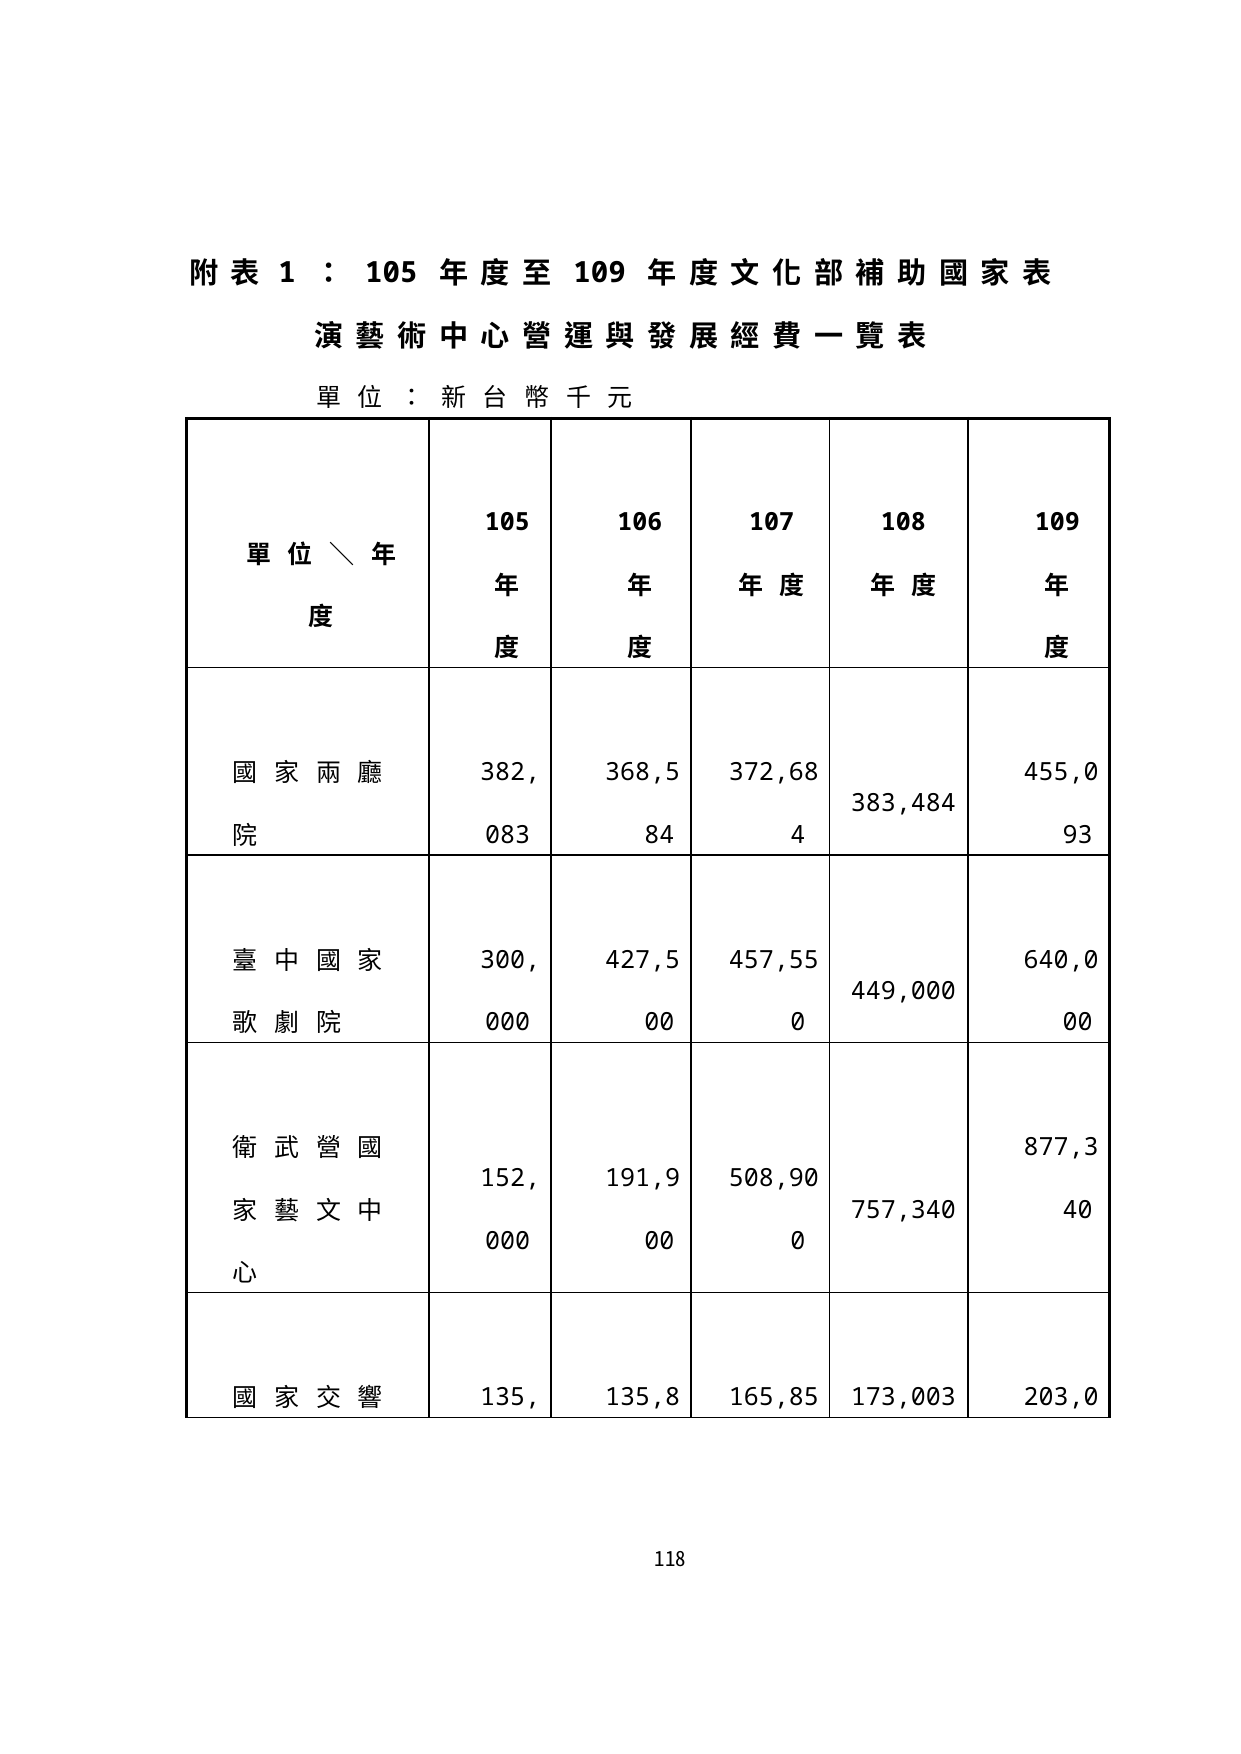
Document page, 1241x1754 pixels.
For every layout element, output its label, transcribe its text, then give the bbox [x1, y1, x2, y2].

table_cell 152,000 [430, 1043, 550, 1292]
table_cell 372,684 [692, 668, 829, 854]
table_cell 臺中國家歌劇院 [188, 856, 428, 1042]
table_cell 383,484 [830, 668, 967, 854]
table_header 107年度 [692, 420, 829, 667]
table_cell 368,584 [552, 668, 690, 854]
table_cell 457,550 [692, 856, 829, 1042]
text 附表1：105年度至109年度文化部補助國家表演藝術中心營運與發展經費一覽表 單位：新台幣千元 [174, 229, 1058, 417]
table_cell 382,083 [430, 668, 550, 854]
table_cell 300,000 [430, 856, 550, 1042]
table_cell 135,8 [552, 1293, 690, 1417]
table_cell 國家交響 [188, 1293, 428, 1417]
table_header 單位＼年度 [188, 420, 428, 667]
table_cell 165,85 [692, 1293, 829, 1417]
table_header 109年度 [969, 420, 1108, 667]
table_cell 國家兩廳院 [188, 668, 428, 854]
table_header 106年度 [552, 420, 690, 667]
table_cell 衛武營國家藝文中心 [188, 1043, 428, 1292]
table_cell 455,093 [969, 668, 1108, 854]
table_cell 449,000 [830, 856, 967, 1042]
table_cell 508,900 [692, 1043, 829, 1292]
table_header 108年度 [830, 420, 967, 667]
table_cell 427,500 [552, 856, 690, 1042]
table_cell 135, [430, 1293, 550, 1417]
table_cell 173,003 [830, 1293, 967, 1417]
table_cell 757,340 [830, 1043, 967, 1292]
table_cell 877,340 [969, 1043, 1108, 1292]
table_header 105年度 [430, 420, 550, 667]
table_cell 203,0 [969, 1293, 1108, 1417]
table_cell 191,900 [552, 1043, 690, 1292]
table_cell 640,000 [969, 856, 1108, 1042]
